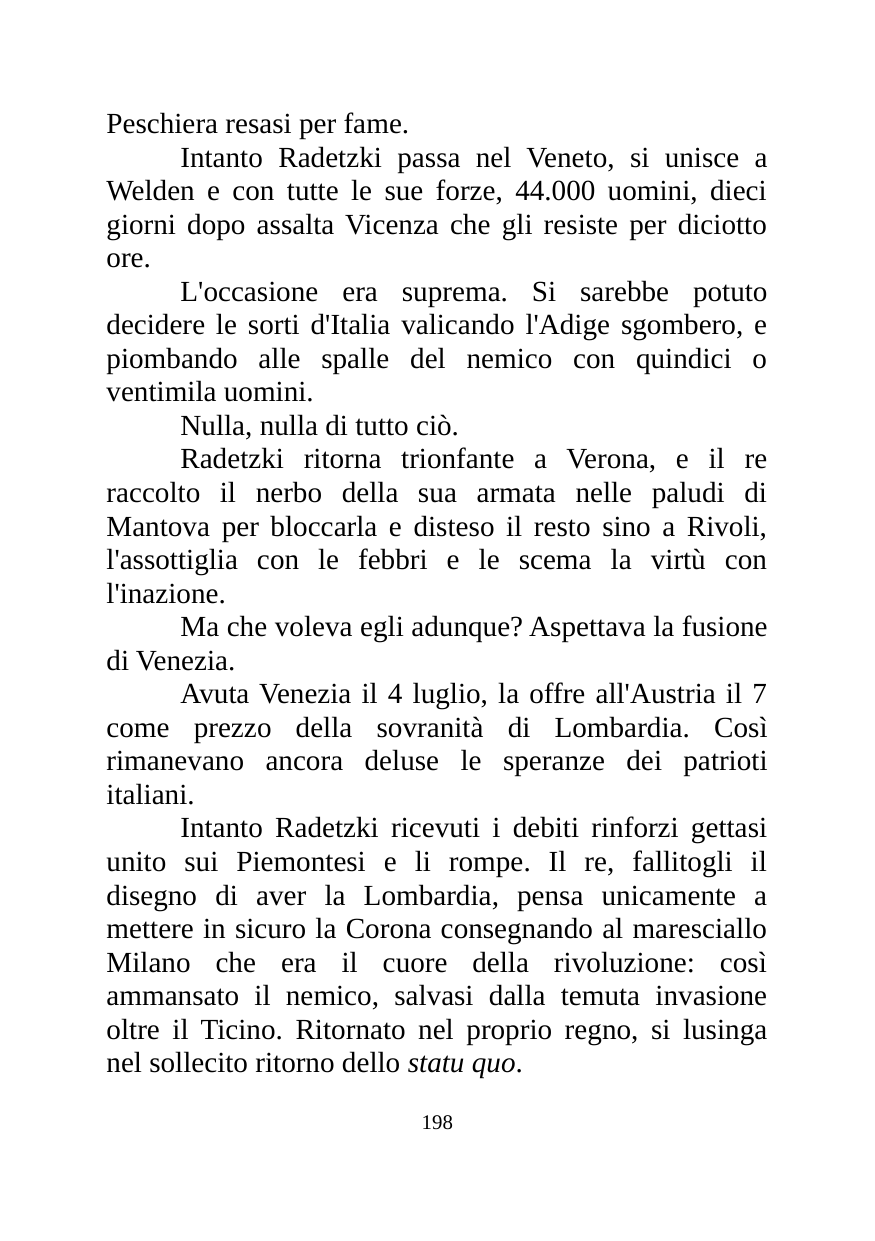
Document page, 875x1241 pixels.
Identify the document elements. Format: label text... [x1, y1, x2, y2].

text Radetzki ritorna trionfante a Verona, e il re raccolto il nerbo della sua armata nelle paludi di Mantova per bloccarla e disteso il resto sino a Rivoli, l'assottiglia con le febbri e le scema la virtù con l'inazione. [106, 442, 768, 609]
text Avuta Venezia il 4 luglio, la offre all'Austria il 7 come prezzo della sovranità di Lombardia. Così rimanevano ancora deluse le speranze dei patrioti italiani. [106, 676, 768, 811]
text L'occasione era suprema. Si sarebbe potuto decidere le sorti d'Italia valicando l'Adige sgombero, e piombando alle spalle del nemico con quindici o ventimila uomini. [106, 274, 768, 408]
text Intanto Radetzki passa nel Veneto, si unisce a Welden e con tutte le sue forze, 44.000 uomini, dieci giorni dopo assalta Vicenza che gli resiste per diciotto ore. [106, 140, 768, 274]
text Peschiera resasi per fame. [106, 106, 768, 140]
text Ma che voleva egli adunque? Aspettava la fusione di Venezia. [106, 609, 768, 676]
text Nulla, nulla di tutto ciò. [106, 408, 768, 442]
text Intanto Radetzki ricevuti i debiti rinforzi gettasi unito sui Piemontesi e li rompe. Il re, fallitogli il disegno di aver la Lombardia, pensa unicamente a mettere in sicuro la Corona consegnando al maresciallo Milano che era il cuore della rivoluzione: così ammansato il nemico, salvasi dalla temuta invasione oltre il Ticino. Ritornato nel proprio regno, si lusinga nel sollecito ritorno dello statu quo. [106, 811, 768, 1079]
